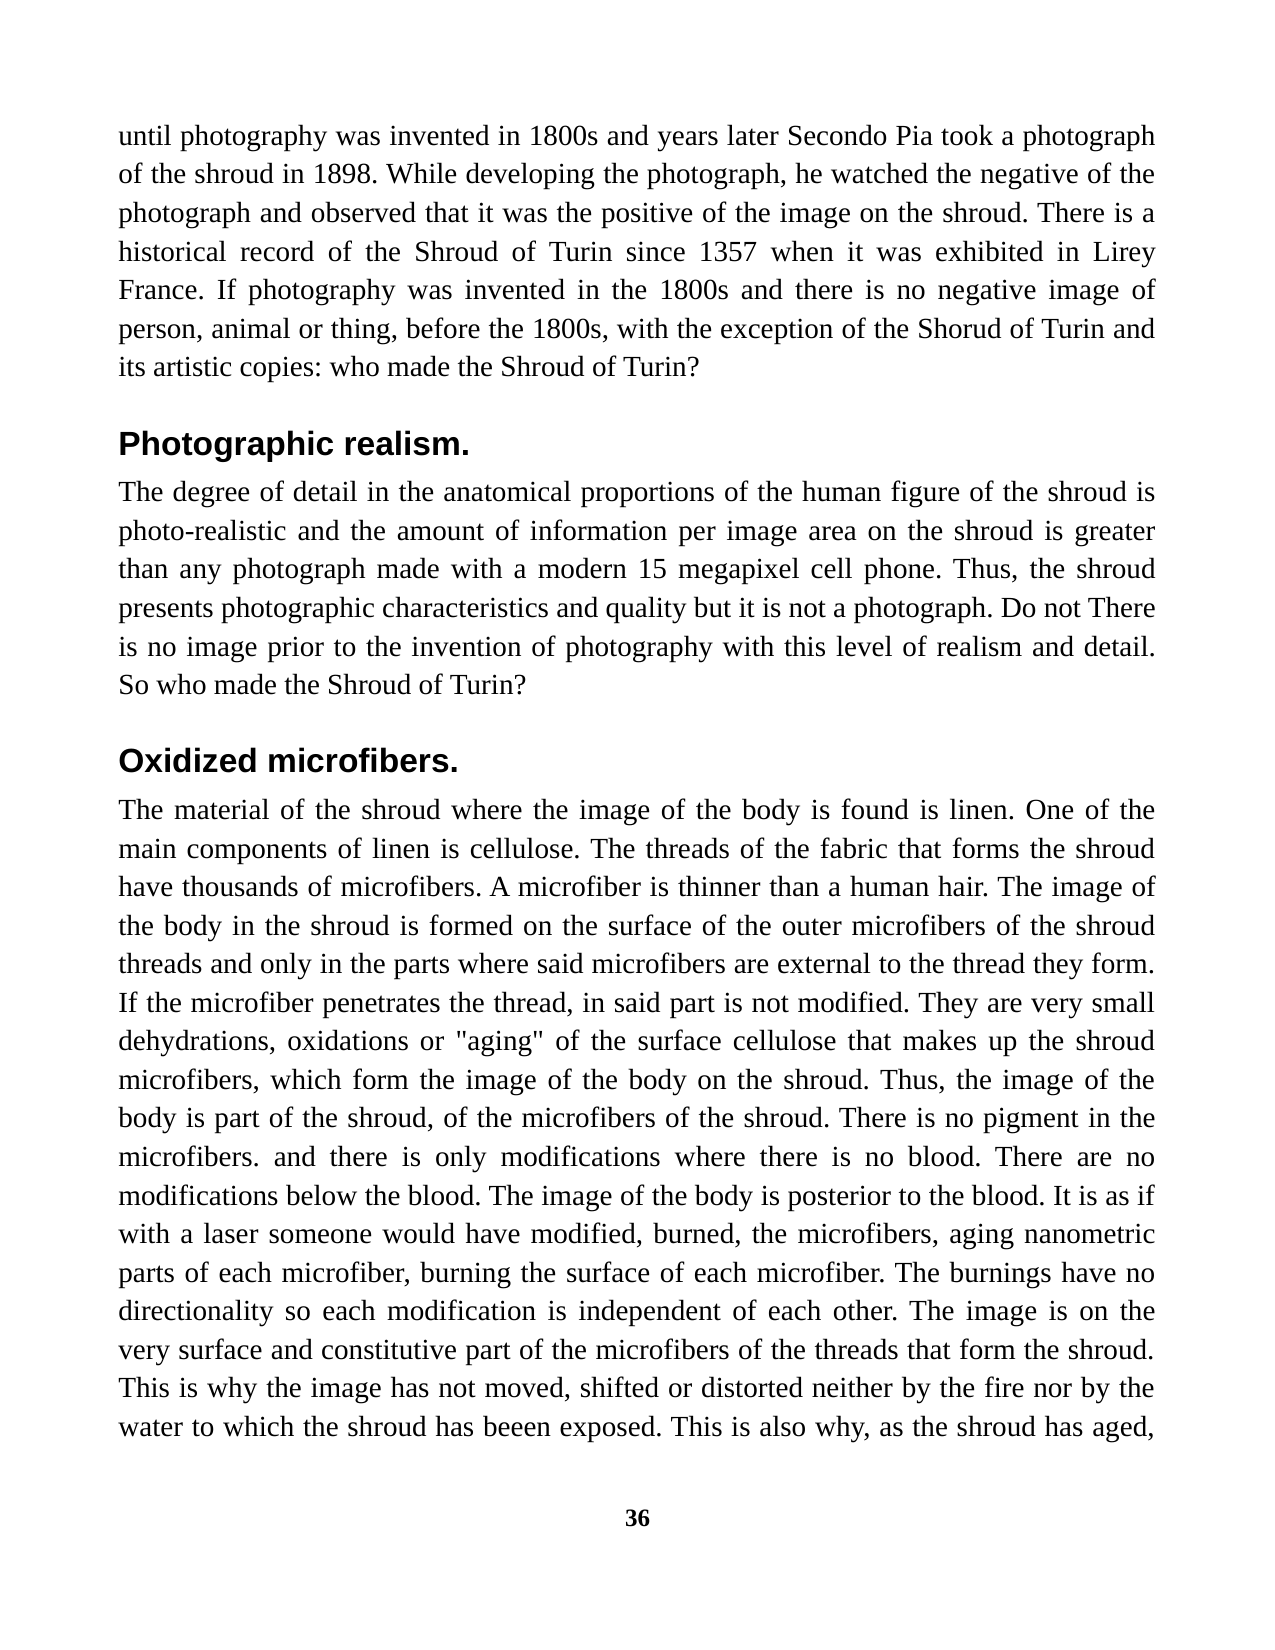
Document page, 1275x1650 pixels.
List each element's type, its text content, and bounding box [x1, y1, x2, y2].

text The material of the shroud where the image of the body is found is linen. One of the main components of linen is cellulose. The threads of the fabric that forms the shroud have thousands of microfibers. A microfiber is thinner than a human hair. The image of the body in the shroud is formed on the surface of the outer microfibers of the shroud threads and only in the parts where said microfibers are external to the thread they form. If the microfiber penetrates the thread, in said part is not modified. They are very small dehydrations, oxidations or "aging" of the surface cellulose that makes up the shroud microfibers, which form the image of the body on the shroud. Thus, the image of the body is part of the shroud, of the microfibers of the shroud. There is no pigment in the microfibers. and there is only modifications where there is no blood. There are no modifications below the blood. The image of the body is posterior to the blood. It is as if with a laser someone would have modified, burned, the microfibers, aging nanometric parts of each microfiber, burning the surface of each microfiber. The burnings have no directionality so each modification is independent of each other. The image is on the very surface and constitutive part of the microfibers of the threads that form the shroud. This is why the image has not moved, shifted or distorted neither by the fire nor by the water to which the shroud has beeen exposed. This is also why, as the shroud has aged, [118, 792, 1157, 1442]
text until photography was invented in 1800s and years later Secondo Pia took a photograph of the shroud in 1898. While developing the photograph, he watched the negative of the photograph and observed that it was the positive of the image on the shroud. There is a historical record of the Shroud of Turin since 1357 when it was exhibited in Lirey France. If photography was invented in the 1800s and there is no negative image of person, animal or thing, before the 1800s, with the exception of the Shorud of Turin and its artistic copies: who made the Shroud of Turin? [118, 118, 1157, 383]
subtitle Photographic realism. [118, 423, 1157, 462]
subtitle Oxidized microfibers. [118, 741, 1157, 780]
text The degree of detail in the anatomical proportions of the human figure of the shroud is photo-realistic and the amount of information per image area on the shroud is greater than any photograph made with a modern 15 megapixel cell phone. Thus, the shroud presents photographic characteristics and quality but it is not a photograph. Do not There is no image prior to the invention of photography with this level of realism and detail. So who made the Shroud of Turin? [118, 474, 1157, 701]
